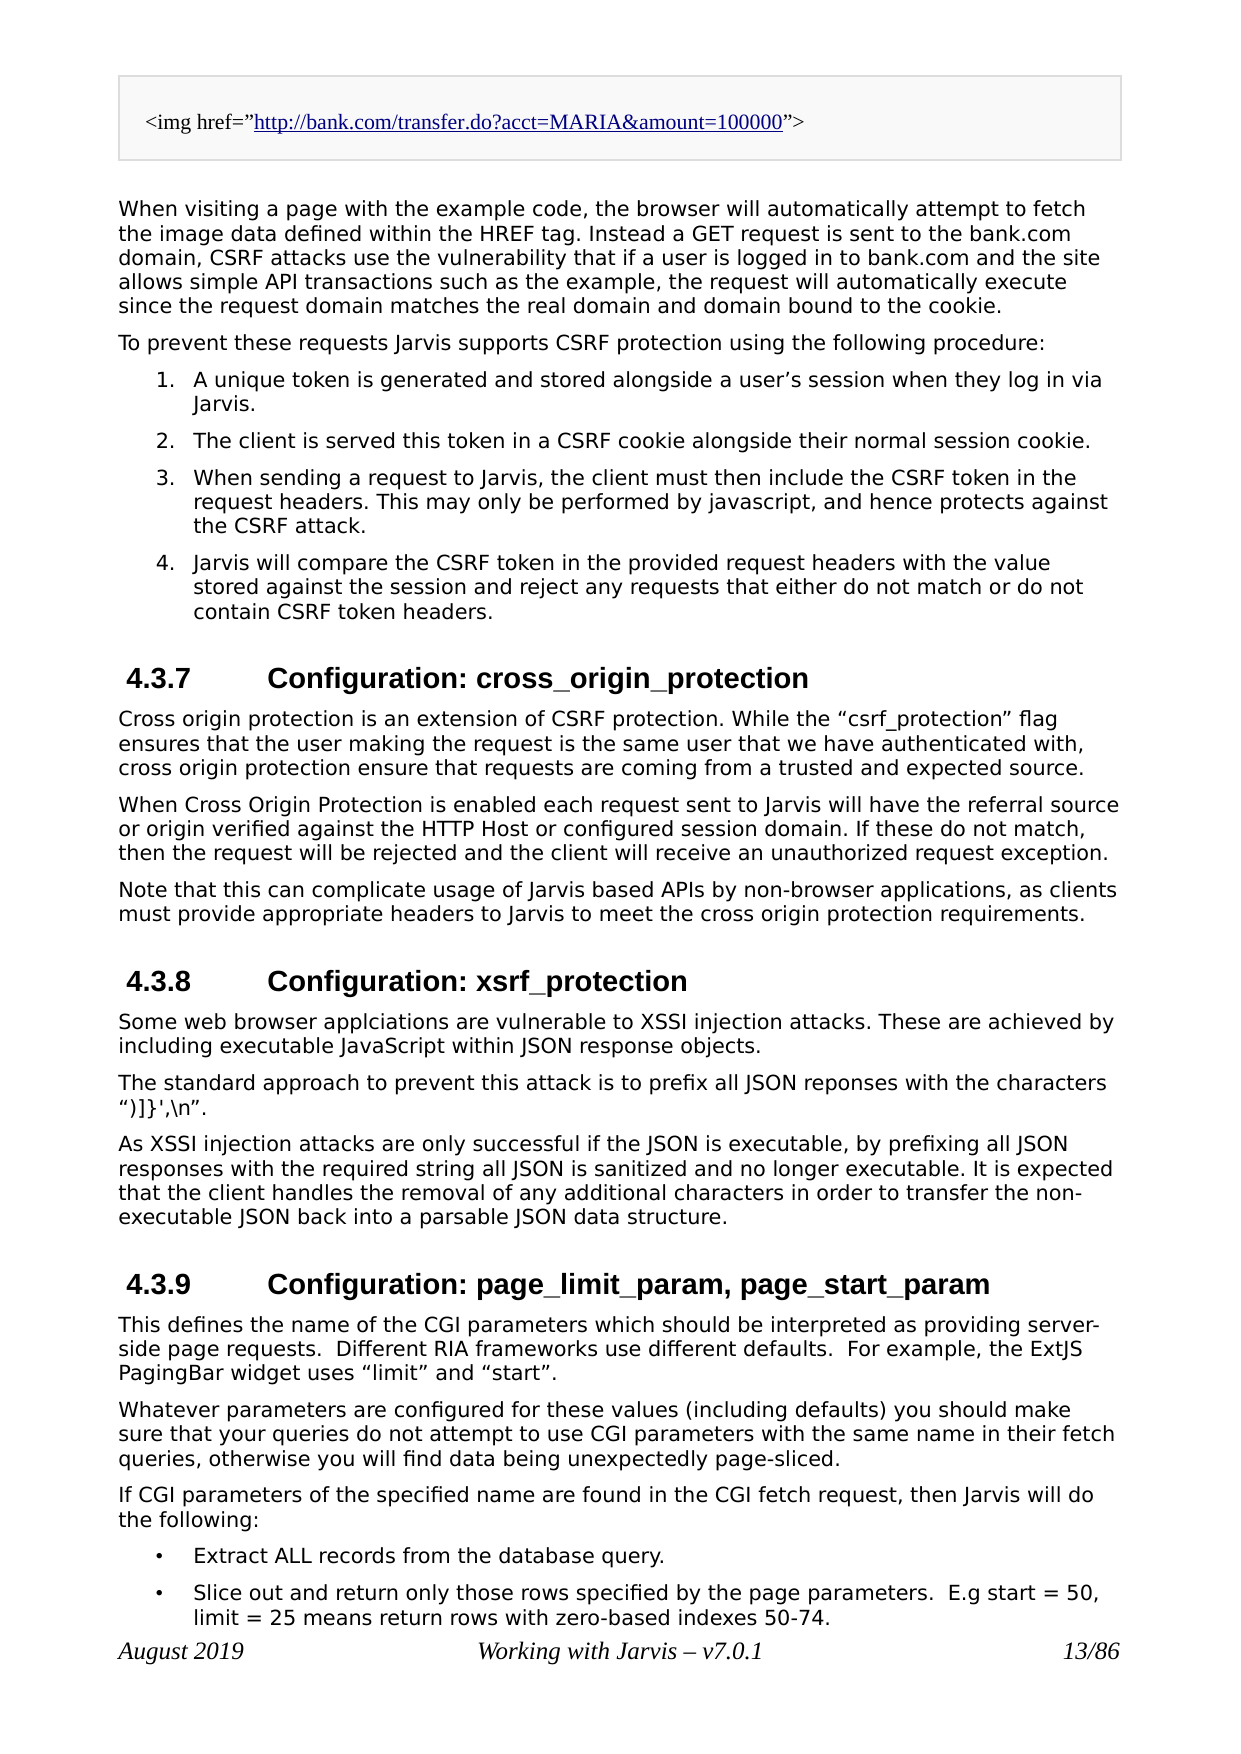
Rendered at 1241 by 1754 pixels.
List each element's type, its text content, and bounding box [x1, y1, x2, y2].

list Jarvis will compare the CSRF token in the provided request headers with the value stored against the session and reject any requests that either do not match or do not contain CSRF token headers. [156, 551, 1122, 624]
text As XSSI injection attacks are only successful if the JSON is executable, by prefixing all JSON responses with the required string all JSON is sanitized and no longer executable. It is expected that the client handles the removal of any additional characters in order to transfer the non-executable JSON back into a parsable JSON data structure. [118, 1132, 1122, 1229]
subtitle Configuration: page_limit_param, page_start_param [118, 1267, 1122, 1300]
text If CGI parameters of the specified name are found in the CGI fetch request, then Jarvis will do the following: [118, 1483, 1122, 1532]
list Extract ALL records from the database query. [156, 1544, 1122, 1569]
subtitle Configuration: xsrf_protection [118, 964, 1122, 998]
text This defines the name of the CGI parameters which should be interpreted as providing server-side page requests. Different RIA frameworks use different defaults. For example, the ExtJS PagingBar widget uses “limit” and “start”. [118, 1313, 1122, 1386]
subtitle Configuration: cross_origin_protection [118, 661, 1122, 695]
text To prevent these requests Jarvis supports CSRF protection using the following procedure: [118, 331, 1122, 356]
text <img href=”http://bank.com/transfer.do?acct=MARIA&amount=100000”> [120, 77, 1120, 159]
list Slice out and return only those rows specified by the page parameters. E.g start = 50, limit = 25 means return rows with zero-based indexes 50-74. [156, 1581, 1122, 1630]
text The standard approach to prevent this attack is to prefix all JSON reponses with the characters “)]}',\n”. [118, 1071, 1122, 1120]
text Note that this can complicate usage of Jarvis based APIs by non-browser applications, as clients must provide appropriate headers to Jarvis to meet the cross origin protection requirements. [118, 878, 1122, 927]
text Some web browser applciations are vulnerable to XSSI injection attacks. These are achieved by including executable JavaScript within JSON response objects. [118, 1010, 1122, 1059]
text Cross origin protection is an extension of CSRF protection. While the “csrf_protection” flag ensures that the user making the request is the same user that we have authenticated with, cross origin protection ensure that requests are coming from a trusted and expected source. [118, 707, 1122, 780]
list When sending a request to Jarvis, the client must then include the CSRF token in the request headers. This may only be performed by javascript, and hence protects against the CSRF attack. [156, 466, 1122, 539]
list A unique token is generated and stored alongside a user’s session when they log in via Jarvis. [156, 368, 1122, 417]
text When visiting a page with the example code, the browser will automatically attempt to fetch the image data defined within the HREF tag. Instead a GET request is sent to the bank.com domain, CSRF attacks use the vulnerability that if a user is logged in to bank.com and the site allows simple API transactions such as the example, the request will automatically execute since the request domain matches the real domain and domain bound to the cookie. [118, 197, 1122, 319]
text Whatever parameters are configured for these values (including defaults) you should make sure that your queries do not attempt to use CGI parameters with the same name in their fetch queries, otherwise you will find data being unexpectedly page-sliced. [118, 1398, 1122, 1471]
list The client is served this token in a CSRF cookie alongside their normal session cookie. [156, 429, 1122, 453]
text When Cross Origin Protection is enabled each request sent to Jarvis will have the referral source or origin verified against the HTTP Host or configured session domain. If these do not match, then the request will be rejected and the client will receive an unauthorized request exception. [118, 793, 1122, 866]
